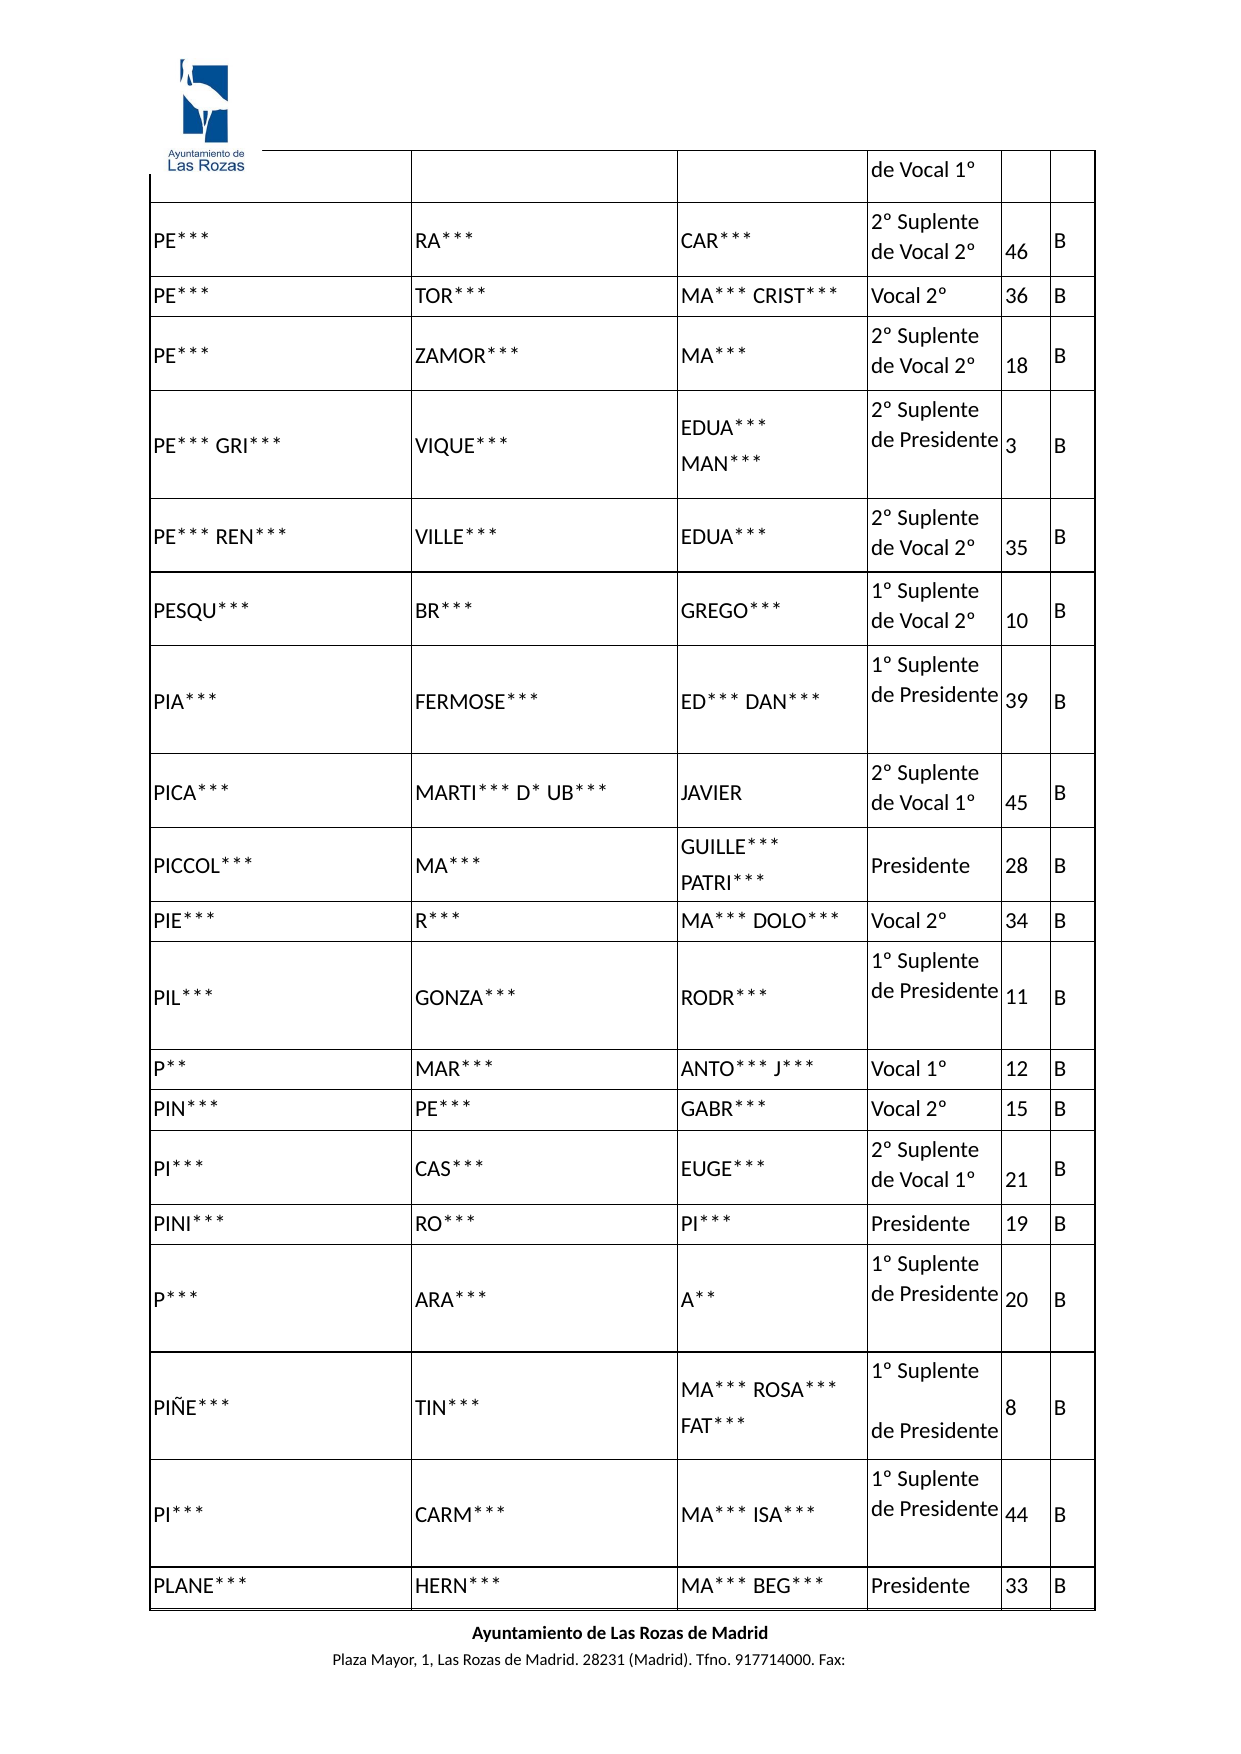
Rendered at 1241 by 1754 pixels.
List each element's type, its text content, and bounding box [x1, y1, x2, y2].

table_header de Vocal 1º [868, 151, 1001, 202]
table_cell GONZA*** [412, 942, 677, 1049]
table_cell VILLE*** [412, 499, 677, 571]
table_cell MA*** BEG*** [678, 1568, 867, 1608]
table_cell PE*** REN*** [151, 499, 411, 571]
table_cell B [1051, 1460, 1094, 1566]
table_cell TIN*** [412, 1353, 677, 1459]
table_cell 2º Suplente de Vocal 1º [868, 754, 1001, 827]
table_cell 2º Suplente de Vocal 2º [868, 499, 1001, 571]
table_cell B [1051, 203, 1094, 276]
table_cell PLANE*** [151, 1568, 411, 1608]
table_header [678, 151, 867, 202]
table_cell B [1051, 1050, 1094, 1089]
table_cell 8 [1002, 1353, 1050, 1459]
table_cell ANTO*** J*** [678, 1050, 867, 1089]
table_cell EDUA*** [678, 499, 867, 571]
table_cell 28 [1002, 828, 1050, 901]
table_cell GREGO*** [678, 573, 867, 645]
table_cell RA*** [412, 203, 677, 276]
table_cell CAS*** [412, 1131, 677, 1203]
table_cell B [1051, 391, 1094, 497]
table_cell PI*** [151, 1460, 411, 1566]
table_cell PI*** [151, 1131, 411, 1203]
table_cell MA*** ISA*** [678, 1460, 867, 1566]
table_cell 2º Suplente de Vocal 2º [868, 317, 1001, 390]
table_cell PESQU*** [151, 573, 411, 645]
table_cell Vocal 1º [868, 1050, 1001, 1089]
table_cell MA*** DOLO*** [678, 902, 867, 941]
table_cell EDUA*** MAN*** [678, 391, 867, 497]
table_cell PICA*** [151, 754, 411, 827]
table_cell GABR*** [678, 1090, 867, 1129]
table_cell B [1051, 1205, 1094, 1244]
table_cell PIE*** [151, 902, 411, 941]
table_cell B [1051, 942, 1094, 1049]
table_cell MARTI*** D* UB*** [412, 754, 677, 827]
table_cell PE*** [151, 203, 411, 276]
table_cell 1º Suplente de Presidente [868, 942, 1001, 1049]
table_cell A** [678, 1245, 867, 1351]
table_cell RO*** [412, 1205, 677, 1244]
table_cell 2º Suplente de Vocal 2º [868, 203, 1001, 276]
table_cell PIN*** [151, 1090, 411, 1129]
table_cell ED*** DAN*** [678, 646, 867, 753]
table_cell PINI*** [151, 1205, 411, 1244]
table_cell Vocal 2º [868, 1090, 1001, 1129]
table_cell 20 [1002, 1245, 1050, 1351]
table_header [1051, 151, 1094, 202]
table_cell 11 [1002, 942, 1050, 1049]
table_cell MA*** ROSA*** FAT*** [678, 1353, 867, 1459]
table_cell GUILLE*** PATRI*** [678, 828, 867, 901]
table_cell MA*** [412, 828, 677, 901]
table_cell 1º Suplente de Presidente [868, 1245, 1001, 1351]
table_cell B [1051, 1245, 1094, 1351]
table_cell 45 [1002, 754, 1050, 827]
table_cell B [1051, 1131, 1094, 1203]
table_cell 44 [1002, 1460, 1050, 1566]
table_cell 35 [1002, 499, 1050, 571]
table_cell PIL*** [151, 942, 411, 1049]
table_header [1002, 151, 1050, 202]
table_cell P*** [151, 1245, 411, 1351]
table_cell 1º Suplente de Presidente [868, 1353, 1001, 1459]
table_cell PICCOL*** [151, 828, 411, 901]
table_cell B [1051, 317, 1094, 390]
table_cell PIA*** [151, 646, 411, 753]
table_cell 33 [1002, 1568, 1050, 1608]
table_cell 2º Suplente de Vocal 1º [868, 1131, 1001, 1203]
table_cell 21 [1002, 1131, 1050, 1203]
table_cell CARM*** [412, 1460, 677, 1566]
table_cell 15 [1002, 1090, 1050, 1129]
table_cell ARA*** [412, 1245, 677, 1351]
table_cell TOR*** [412, 277, 677, 316]
table_cell CAR*** [678, 203, 867, 276]
table_cell Presidente [868, 1205, 1001, 1244]
table_cell 39 [1002, 646, 1050, 753]
table_cell RODR*** [678, 942, 867, 1049]
table_cell B [1051, 573, 1094, 645]
table_cell Vocal 2º [868, 277, 1001, 316]
table_cell JAVIER [678, 754, 867, 827]
table_cell PI*** [678, 1205, 867, 1244]
table_cell B [1051, 902, 1094, 941]
table_cell 12 [1002, 1050, 1050, 1089]
table_cell PE*** [412, 1090, 677, 1129]
table_cell B [1051, 828, 1094, 901]
table_cell 1º Suplente de Vocal 2º [868, 573, 1001, 645]
table_cell Presidente [868, 828, 1001, 901]
table_cell MA*** [678, 317, 867, 390]
table_cell B [1051, 754, 1094, 827]
table_cell PE*** GRI*** [151, 391, 411, 497]
table_cell 19 [1002, 1205, 1050, 1244]
table_cell Vocal 2º [868, 902, 1001, 941]
table_cell B [1051, 277, 1094, 316]
table_cell B [1051, 1090, 1094, 1129]
table_cell B [1051, 646, 1094, 753]
table_cell ZAMOR*** [412, 317, 677, 390]
table_cell PE*** [151, 317, 411, 390]
table_cell B [1051, 1568, 1094, 1608]
table_cell VIQUE*** [412, 391, 677, 497]
table_cell 34 [1002, 902, 1050, 941]
table_cell 1º Suplente de Presidente [868, 646, 1001, 753]
table_cell PE*** [151, 277, 411, 316]
table_cell Presidente [868, 1568, 1001, 1608]
table_cell 1º Suplente de Presidente [868, 1460, 1001, 1566]
table_cell EUGE*** [678, 1131, 867, 1203]
table_cell P** [151, 1050, 411, 1089]
table_cell B [1051, 1353, 1094, 1459]
table_cell 2º Suplente de Presidente [868, 391, 1001, 497]
table_cell MAR*** [412, 1050, 677, 1089]
table_cell 46 [1002, 203, 1050, 276]
table_cell HERN*** [412, 1568, 677, 1608]
table_cell 10 [1002, 573, 1050, 645]
table_cell MA*** CRIST*** [678, 277, 867, 316]
table_cell 18 [1002, 317, 1050, 390]
table_cell FERMOSE*** [412, 646, 677, 753]
table_cell 3 [1002, 391, 1050, 497]
table_cell PIÑE*** [151, 1353, 411, 1459]
table_cell R*** [412, 902, 677, 941]
table_header [151, 151, 411, 202]
table_cell 36 [1002, 277, 1050, 316]
table_header [412, 151, 677, 202]
table_cell B [1051, 499, 1094, 571]
table_cell BR*** [412, 573, 677, 645]
